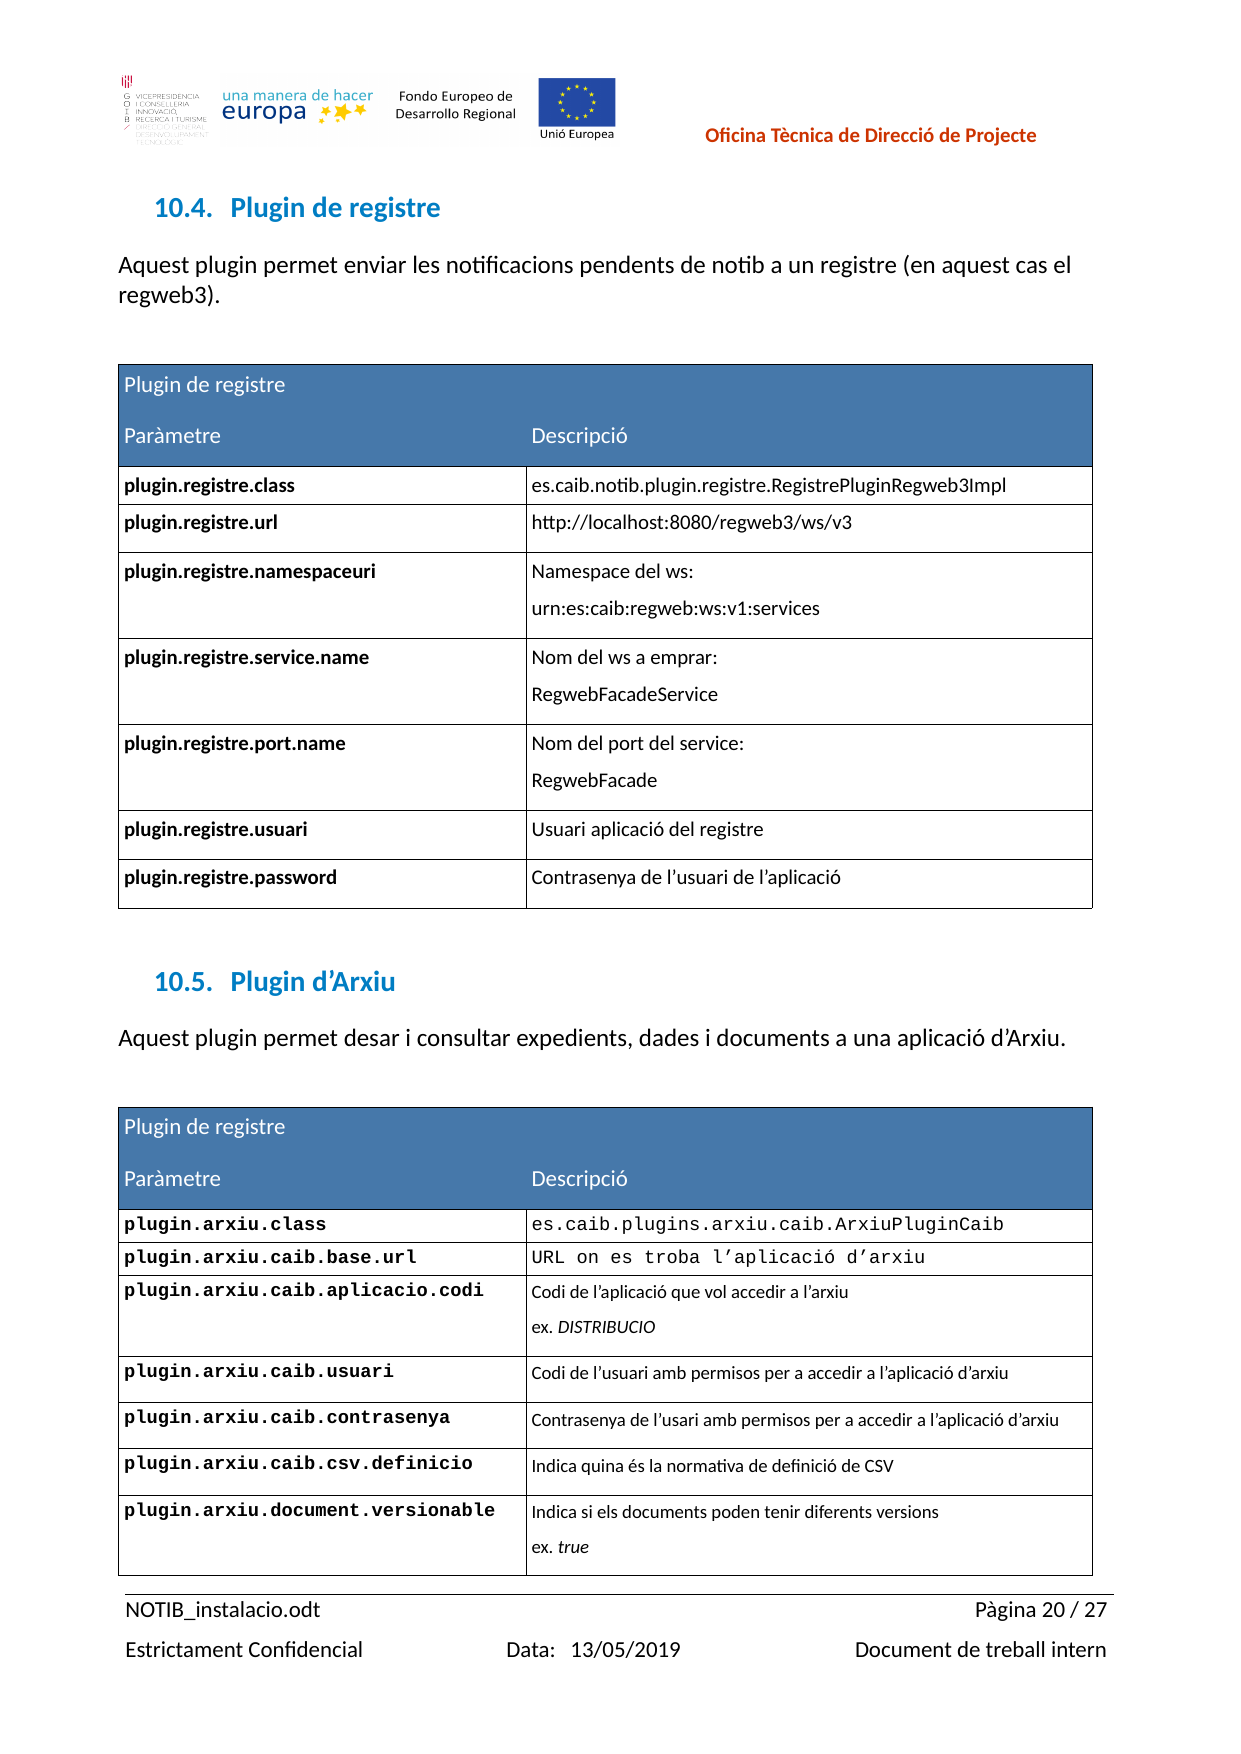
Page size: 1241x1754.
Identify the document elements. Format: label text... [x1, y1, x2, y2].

table_cell es.caib.plugins.arxiu.caib.ArxiuPluginCaib [527, 1210, 1092, 1242]
table_cell Indica quina és la normativa de definició de CSV [527, 1449, 1092, 1494]
table_cell http://localhost:8080/regweb3/ws/v3 [527, 505, 1092, 552]
table_cell plugin.arxiu.caib.contrasenya [119, 1403, 526, 1448]
table_cell plugin.registre.class [119, 467, 526, 503]
subtitle Plugin de registre [153, 189, 1122, 225]
subtitle Plugin d’Arxiu [153, 963, 1122, 998]
table_cell plugin.arxiu.caib.usuari [119, 1357, 526, 1402]
table_cell plugin.arxiu.caib.base.url [119, 1243, 526, 1275]
table_cell plugin.arxiu.caib.csv.definicio [119, 1449, 526, 1494]
table_cell Codi de l’aplicació que vol accedir a l’arxiu ex. DISTRIBUCIO [527, 1276, 1092, 1356]
table_header Plugin de registre [119, 365, 1092, 415]
table_cell plugin.arxiu.document.versionable [119, 1496, 526, 1575]
text Aquest plugin permet enviar les notificacions pendents de notib a un registre (en aquest cas el regweb3). [118, 249, 1122, 310]
text Aquest plugin permet desar i consultar expedients, dades i documents a una aplicació d’Arxiu. [118, 1022, 1122, 1052]
table_cell Indica si els documents poden tenir diferents versions ex. true [527, 1496, 1092, 1575]
table_cell Paràmetre [119, 415, 526, 466]
table_cell plugin.arxiu.caib.aplicacio.codi [119, 1276, 526, 1356]
table_cell plugin.registre.usuari [119, 811, 526, 859]
table_cell Usuari aplicació del registre [527, 811, 1092, 859]
table_cell plugin.registre.service.name [119, 639, 526, 724]
table_cell plugin.registre.url [119, 505, 526, 552]
table_cell URL on es troba l’aplicació d’arxiu [527, 1243, 1092, 1275]
table_cell Descripció [526, 415, 1092, 466]
table_cell Codi de l’usuari amb permisos per a accedir a l’aplicació d’arxiu [527, 1357, 1092, 1402]
table_cell plugin.arxiu.class [119, 1210, 526, 1242]
table_cell plugin.registre.password [119, 860, 526, 907]
table_cell Contrasenya de l’usari amb permisos per a accedir a l’aplicació d’arxiu [527, 1403, 1092, 1448]
table_cell Nom del ws a emprar: RegwebFacadeService [527, 639, 1092, 724]
table_cell Nom del port del service: RegwebFacade [527, 725, 1092, 810]
table_cell plugin.registre.namespaceuri [119, 553, 526, 638]
table_cell plugin.registre.port.name [119, 725, 526, 810]
picture [118, 73, 213, 147]
table_cell Namespace del ws: urn:es:caib:regweb:ws:v1:services [527, 553, 1092, 638]
table_cell es.caib.notib.plugin.registre.RegistrePluginRegweb3Impl [527, 467, 1092, 503]
picture [219, 73, 621, 147]
table_cell Paràmetre [119, 1158, 526, 1209]
table_header Plugin de registre [119, 1108, 1092, 1158]
table_cell Contrasenya de l’usuari de l’aplicació [527, 860, 1092, 907]
table_cell Descripció [526, 1158, 1092, 1209]
